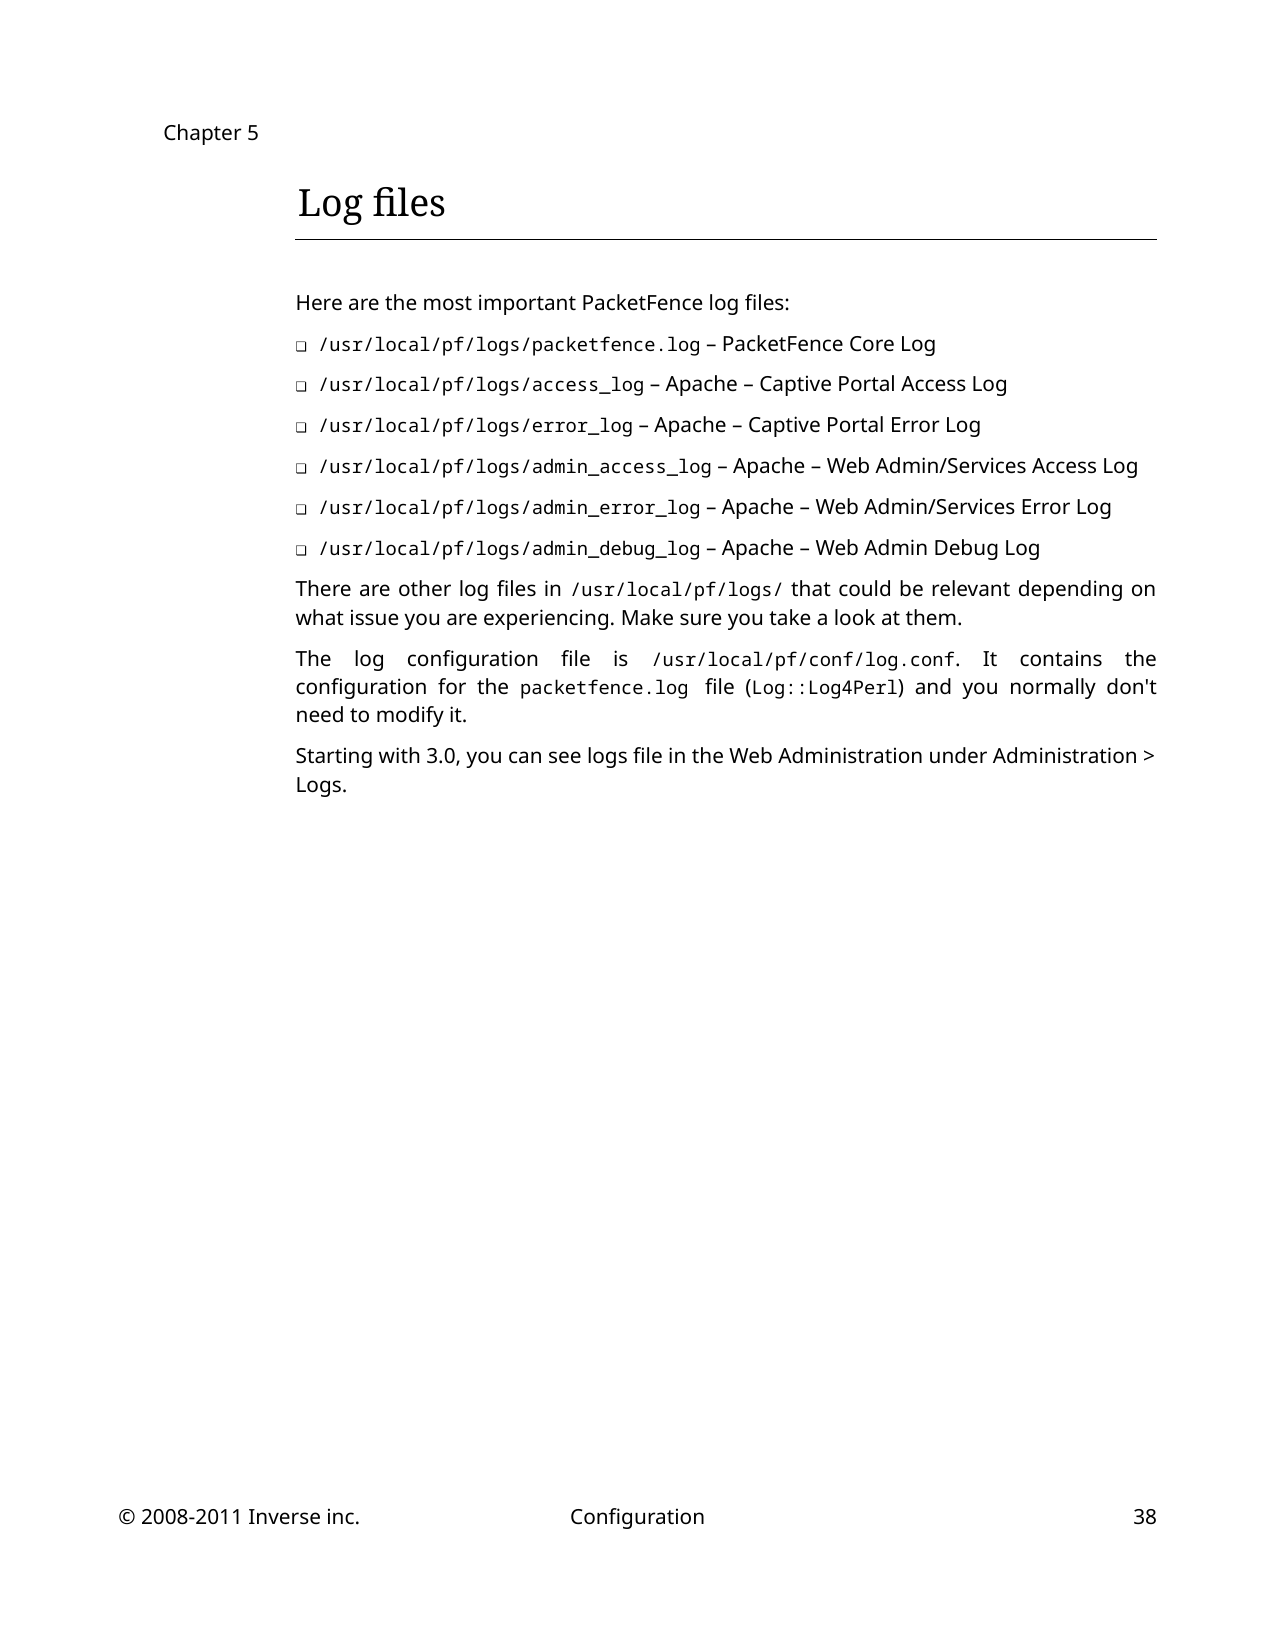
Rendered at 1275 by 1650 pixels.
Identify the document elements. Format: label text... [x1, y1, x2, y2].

text The log configuration file is /usr/local/pf/conf/log.conf. It contains the configuration for the packetfence.log file (Log::Log4Perl) and you normally don't need to modify it. [295, 644, 1157, 729]
text Here are the most important PacketFence log files: [295, 288, 1157, 316]
text ❏ /usr/local/pf/logs/admin_access_log – Apache – Web Admin/Services Access Log [295, 451, 1157, 480]
text Starting with 3.0, you can see logs file in the Web Administration under Administration > Logs. [295, 741, 1157, 798]
text There are other log files in /usr/local/pf/logs/ that could be relevant depending on what issue you are experiencing. Make sure you take a look at them. [295, 574, 1157, 631]
text ❏ /usr/local/pf/logs/access_log – Apache – Captive Portal Access Log [295, 369, 1157, 398]
text ❏ /usr/local/pf/logs/error_log – Apache – Captive Portal Error Log [295, 411, 1157, 439]
text ❏ /usr/local/pf/logs/packetfence.log – PacketFence Core Log [295, 329, 1157, 357]
text ❏ /usr/local/pf/logs/admin_debug_log – Apache – Web Admin Debug Log [295, 533, 1157, 562]
subtitle Log files [295, 176, 1157, 239]
text ❏ /usr/local/pf/logs/admin_error_log – Apache – Web Admin/Services Error Log [295, 492, 1157, 521]
